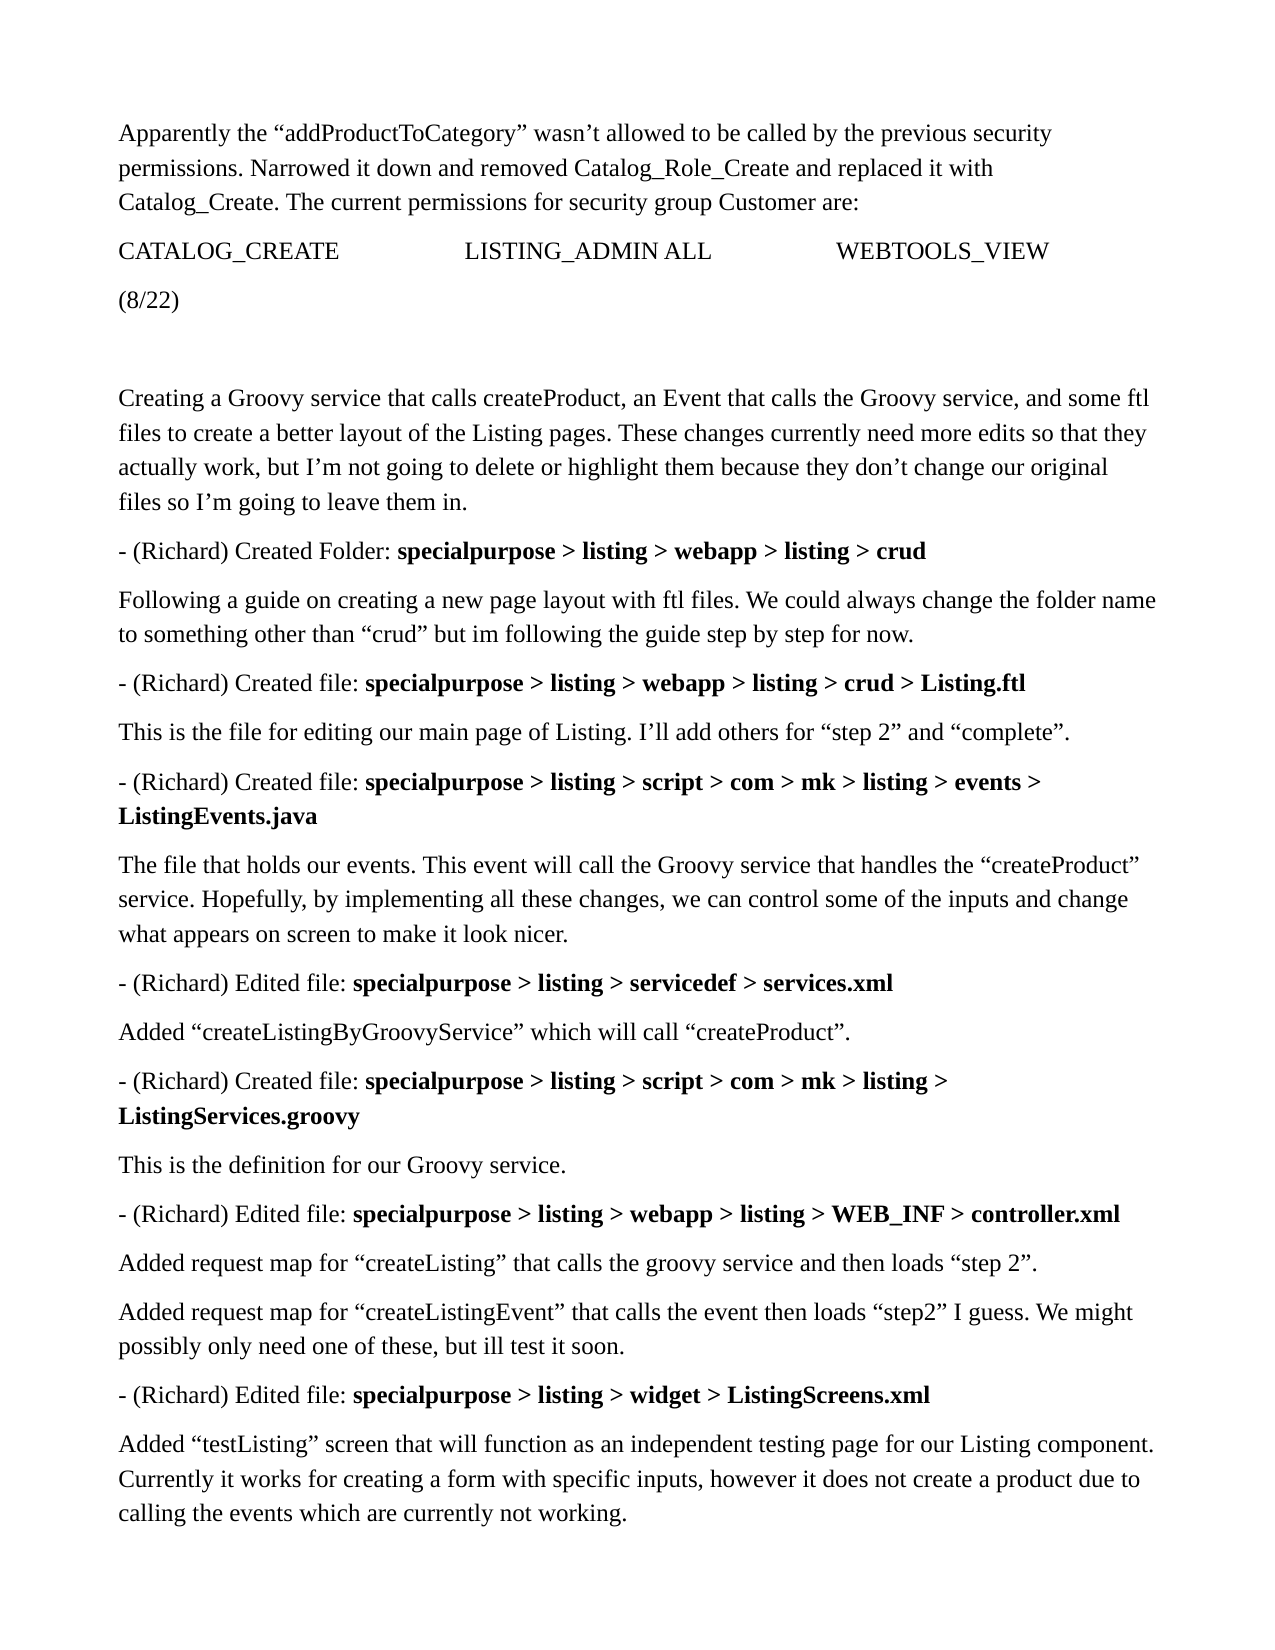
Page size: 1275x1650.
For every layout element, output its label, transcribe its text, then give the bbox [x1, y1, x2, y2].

text - (Richard) Created file: specialpurpose > listing > script > com > mk > listing > events > ListingEvents.java [118, 767, 1157, 830]
text Added request map for “createListingEvent” that calls the event then loads “step2” I guess. We might possibly only need one of these, but ill test it soon. [118, 1297, 1157, 1360]
text - (Richard) Edited file: specialpurpose > listing > widget > ListingScreens.xml [118, 1381, 1157, 1409]
text - (Richard) Created file: specialpurpose > listing > webapp > listing > crud > Listing.ftl [118, 668, 1157, 697]
text - (Richard) Edited file: specialpurpose > listing > servicedef > services.xml [118, 968, 1157, 997]
text Apparently the “addProductToCategory” wasn’t allowed to be called by the previous security permissions. Narrowed it down and removed Catalog_Role_Create and replaced it with Catalog_Create. The current permissions for security group Customer are: [118, 118, 1157, 216]
text - (Richard) Edited file: specialpurpose > listing > webapp > listing > WEB_INF > controller.xml [118, 1199, 1157, 1228]
text This is the file for editing our main page of Listing. I’ll add others for “step 2” and “complete”. [118, 717, 1157, 746]
text (8/22) [118, 285, 1157, 314]
text Added “testListing” screen that will function as an independent testing page for our Listing component. Currently it works for creating a form with specific inputs, however it does not create a product due to calling the events which are currently not working. [118, 1429, 1157, 1527]
text The file that holds our events. This event will call the Groovy service that handles the “createProduct” service. Hopefully, by implementing all these changes, we can control some of the inputs and change what appears on screen to make it look nicer. [118, 850, 1157, 948]
text This is the definition for our Groovy service. [118, 1150, 1157, 1178]
text Added request map for “createListing” that calls the groovy service and then loads “step 2”. [118, 1248, 1157, 1277]
text - (Richard) Created file: specialpurpose > listing > script > com > mk > listing > ListingServices.groovy [118, 1066, 1157, 1129]
text Creating a Groovy service that calls createProduct, an Event that calls the Groovy service, and some ftl files to create a better layout of the Listing pages. These changes currently need more edits so that they actually work, but I’m not going to delete or highlight them because they don’t change our original files so I’m going to leave them in. [118, 383, 1157, 516]
text Following a guide on creating a new page layout with ftl files. We could always change the folder name to something other than “crud” but im following the guide step by step for now. [118, 585, 1157, 648]
text CATALOG_CREATE LISTING_ADMIN ALL WEBTOOLS_VIEW [118, 236, 1157, 265]
text - (Richard) Created Folder: specialpurpose > listing > webapp > listing > crud [118, 536, 1157, 564]
text Added “createListingByGroovyService” which will call “createProduct”. [118, 1017, 1157, 1046]
